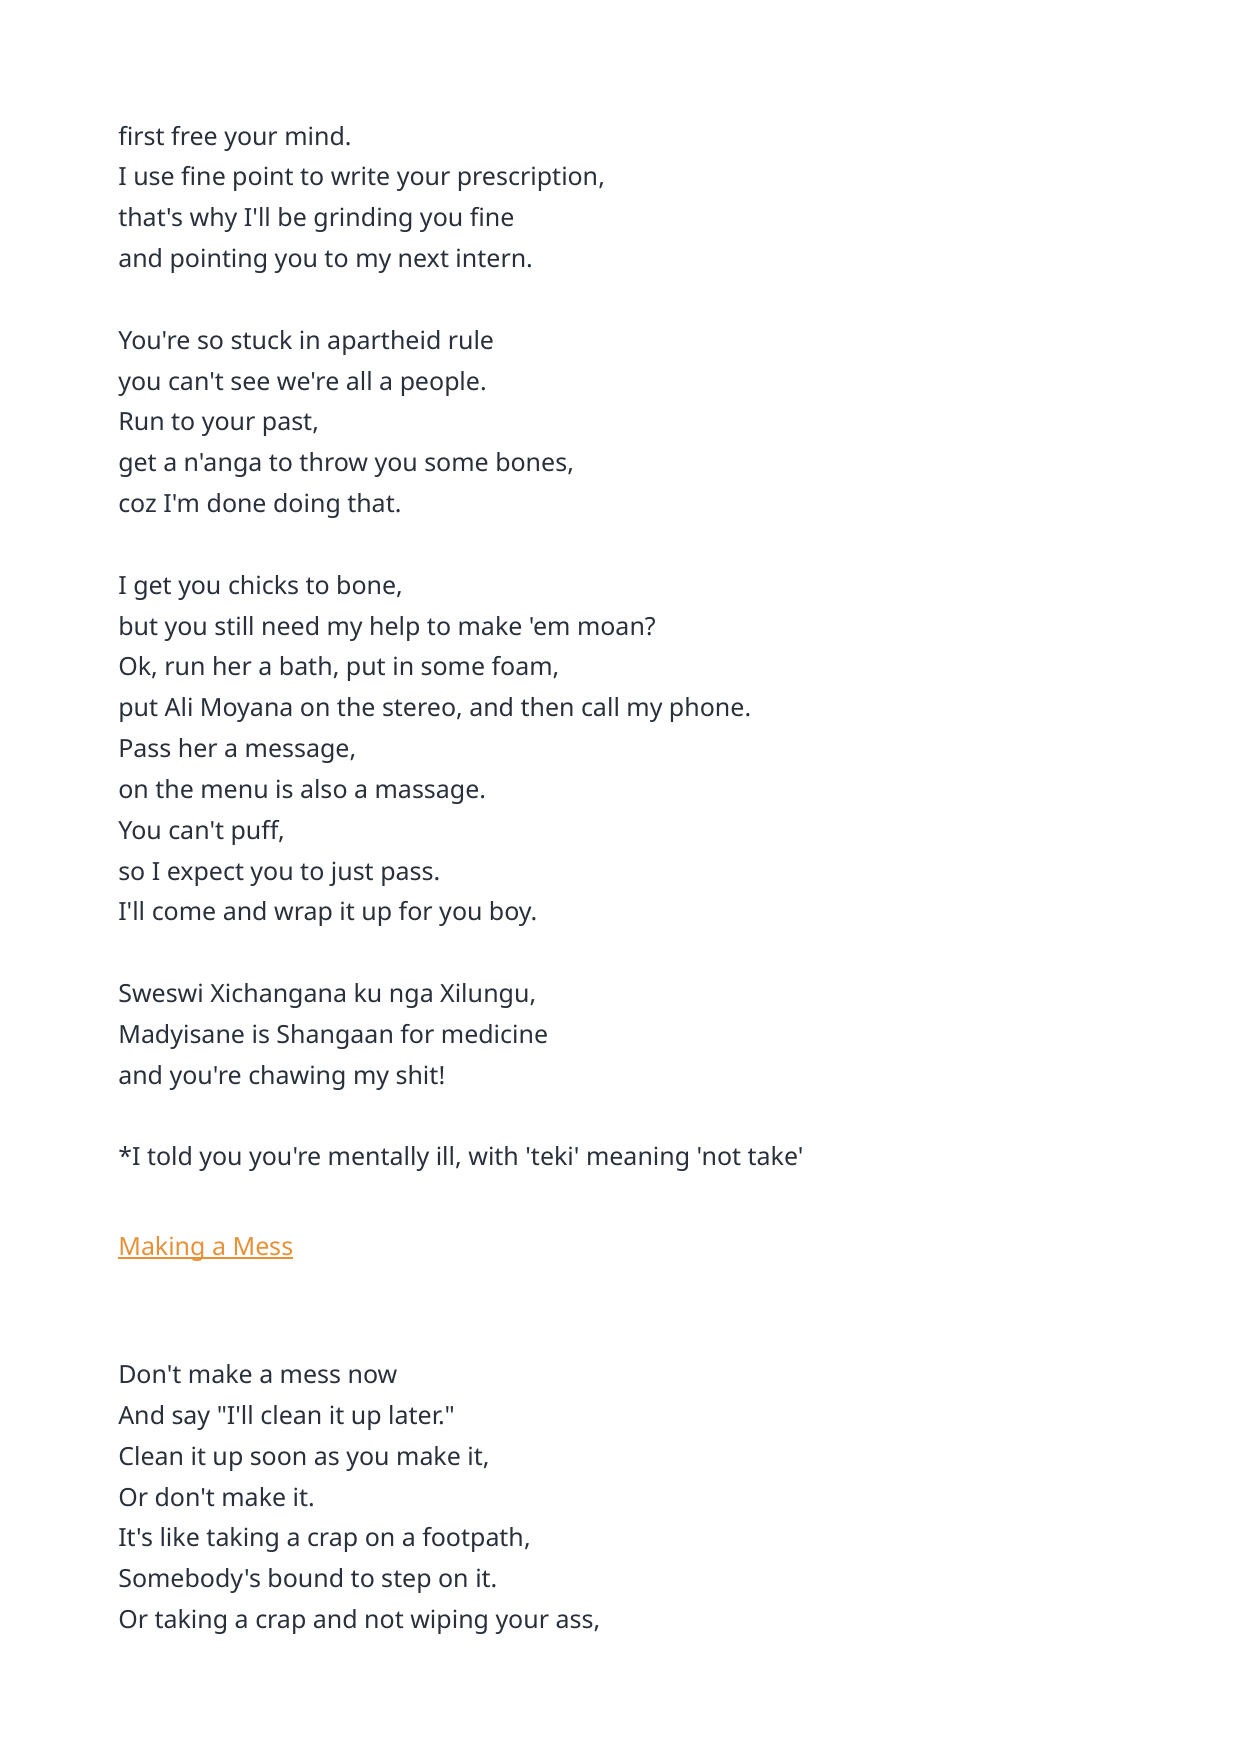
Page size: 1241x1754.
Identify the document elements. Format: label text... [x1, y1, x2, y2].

text I use fine point to write your prescription, [118, 159, 1122, 193]
text I'll come and wrap it up for you boy. [118, 894, 1122, 928]
text put Ali Moyana on the stereo, and then call my phone. [118, 690, 1122, 724]
text on the menu is also a massage. [118, 771, 1122, 806]
text but you still need my help to make 'em moan? [118, 608, 1122, 642]
text first free your mind. [118, 118, 1122, 152]
text Don't make a mess now And say "I'll clean it up later." Clean it up soon as you make it, Or don't make it. It's like taking a crap on a footpath, Somebody's bound to step on it. Or taking a crap and not wiping your ass, [118, 1275, 1122, 1636]
subtitle Making a Mess [118, 1228, 1122, 1262]
text You're so stuck in apartheid rule [118, 322, 1122, 356]
text Run to your past, [118, 404, 1122, 438]
text *I told you you're mentally ill, with 'teki' meaning 'not take' [118, 1098, 1122, 1173]
text and pointing you to my next intern. [118, 241, 1122, 275]
text Ok, run her a bath, put in some foam, [118, 649, 1122, 683]
text that's why I'll be grinding you fine [118, 200, 1122, 234]
text coz I'm done doing that. [118, 486, 1122, 520]
text Sweswi Xichangana ku nga Xilungu, [118, 976, 1122, 1010]
text Madyisane is Shangaan for medicine [118, 1016, 1122, 1051]
text You can't puff, [118, 812, 1122, 846]
text so I expect you to just pass. [118, 853, 1122, 887]
text and you're chawing my shit! [118, 1057, 1122, 1091]
text I get you chicks to bone, [118, 567, 1122, 601]
text Pass her a message, [118, 731, 1122, 765]
text get a n'anga to throw you some bones, [118, 445, 1122, 479]
text you can't see we're all a people. [118, 363, 1122, 397]
